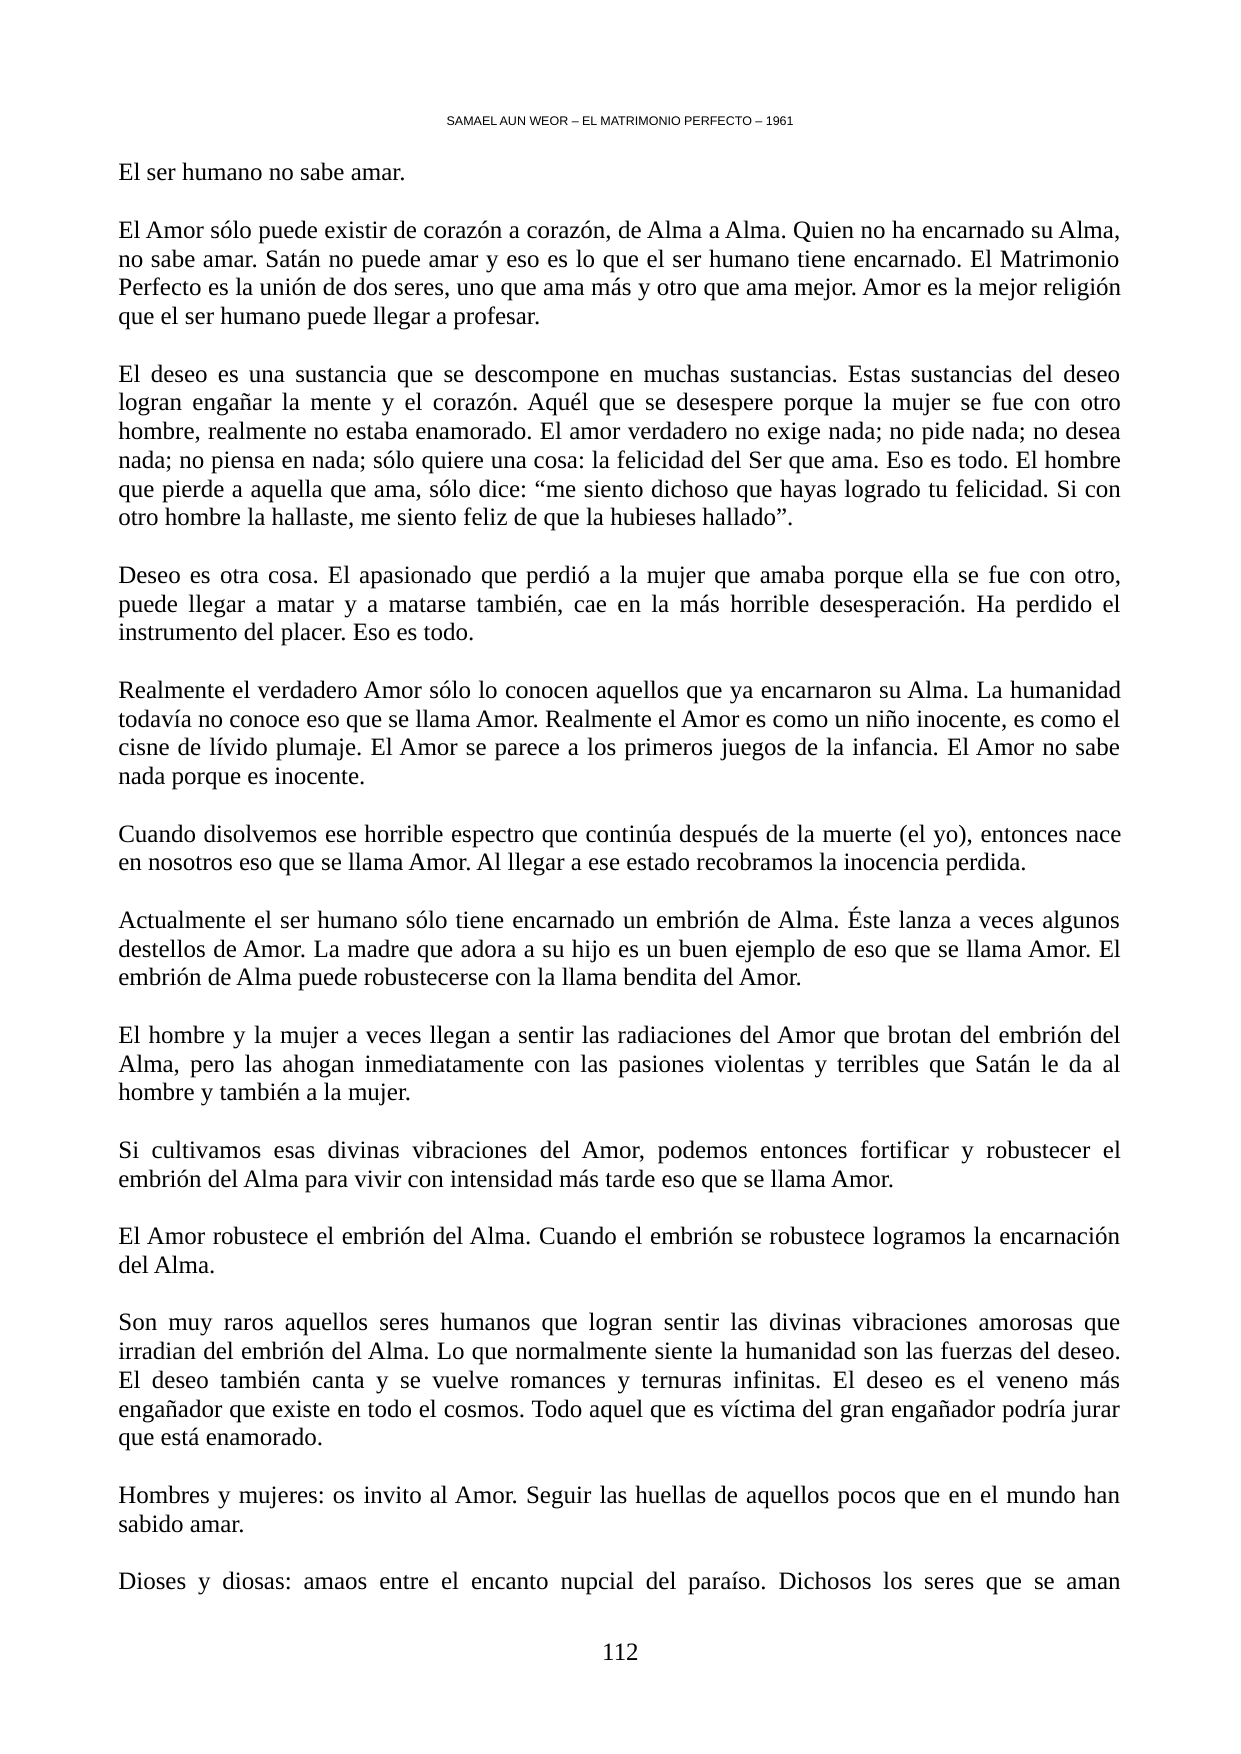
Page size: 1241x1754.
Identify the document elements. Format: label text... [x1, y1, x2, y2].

text Si cultivamos esas divinas vibraciones del Amor, podemos entonces fortificar y robustecer el embrión del Alma para vivir con intensidad más tarde eso que se llama Amor. [118, 1135, 1122, 1192]
text Actualmente el ser humano sólo tiene encarnado un embrión de Alma. Éste lanza a veces algunos destellos de Amor. La madre que adora a su hijo es un buen ejemplo de eso que se llama Amor. El embrión de Alma puede robustecerse con la llama bendita del Amor. [118, 905, 1122, 991]
text Cuando disolvemos ese horrible espectro que continúa después de la muerte (el yo), entonces nace en nosotros eso que se llama Amor. Al llegar a ese estado recobramos la inocencia perdida. [118, 819, 1122, 876]
text El Amor robustece el embrión del Alma. Cuando el embrión se robustece logramos la encarnación del Alma. [118, 1221, 1122, 1279]
text El Amor sólo puede existir de corazón a corazón, de Alma a Alma. Quien no ha encarnado su Alma, no sabe amar. Satán no puede amar y eso es lo que el ser humano tiene encarnado. El Matrimonio Perfecto es la unión de dos seres, uno que ama más y otro que ama mejor. Amor es la mejor religión que el ser humano puede llegar a profesar. [118, 215, 1122, 330]
text Deseo es otra cosa. El apasionado que perdió a la mujer que amaba porque ella se fue con otro, puede llegar a matar y a matarse también, cae en la más horrible desesperación. Ha perdido el instrumento del placer. Eso es todo. [118, 560, 1122, 646]
text Hombres y mujeres: os invito al Amor. Seguir las huellas de aquellos pocos que en el mundo han sabido amar. [118, 1480, 1122, 1537]
text Son muy raros aquellos seres humanos que logran sentir las divinas vibraciones amorosas que irradian del embrión del Alma. Lo que normalmente siente la humanidad son las fuerzas del deseo. El deseo también canta y se vuelve romances y ternuras infinitas. El deseo es el veneno más engañador que existe en todo el cosmos. Todo aquel que es víctima del gran engañador podría jurar que está enamorado. [118, 1307, 1122, 1451]
text Dioses y diosas: amaos entre el encanto nupcial del paraíso. Dichosos los seres que se aman [118, 1566, 1122, 1595]
text El deseo es una sustancia que se descompone en muchas sustancias. Estas sustancias del deseo logran engañar la mente y el corazón. Aquél que se desespere porque la mujer se fue con otro hombre, realmente no estaba enamorado. El amor verdadero no exige nada; no pide nada; no desea nada; no piensa en nada; sólo quiere una cosa: la felicidad del Ser que ama. Eso es todo. El hombre que pierde a aquella que ama, sólo dice: “me siento dichoso que hayas logrado tu felicidad. Si con otro hombre la hallaste, me siento feliz de que la hubieses hallado”. [118, 359, 1122, 531]
text El hombre y la mujer a veces llegan a sentir las radiaciones del Amor que brotan del embrión del Alma, pero las ahogan inmediatamente con las pasiones violentas y terribles que Satán le da al hombre y también a la mujer. [118, 1020, 1122, 1106]
text Realmente el verdadero Amor sólo lo conocen aquellos que ya encarnaron su Alma. La humanidad todavía no conoce eso que se llama Amor. Realmente el Amor es como un niño inocente, es como el cisne de lívido plumaje. El Amor se parece a los primeros juegos de la infancia. El Amor no sabe nada porque es inocente. [118, 675, 1122, 790]
text El ser humano no sabe amar. [118, 157, 1122, 186]
